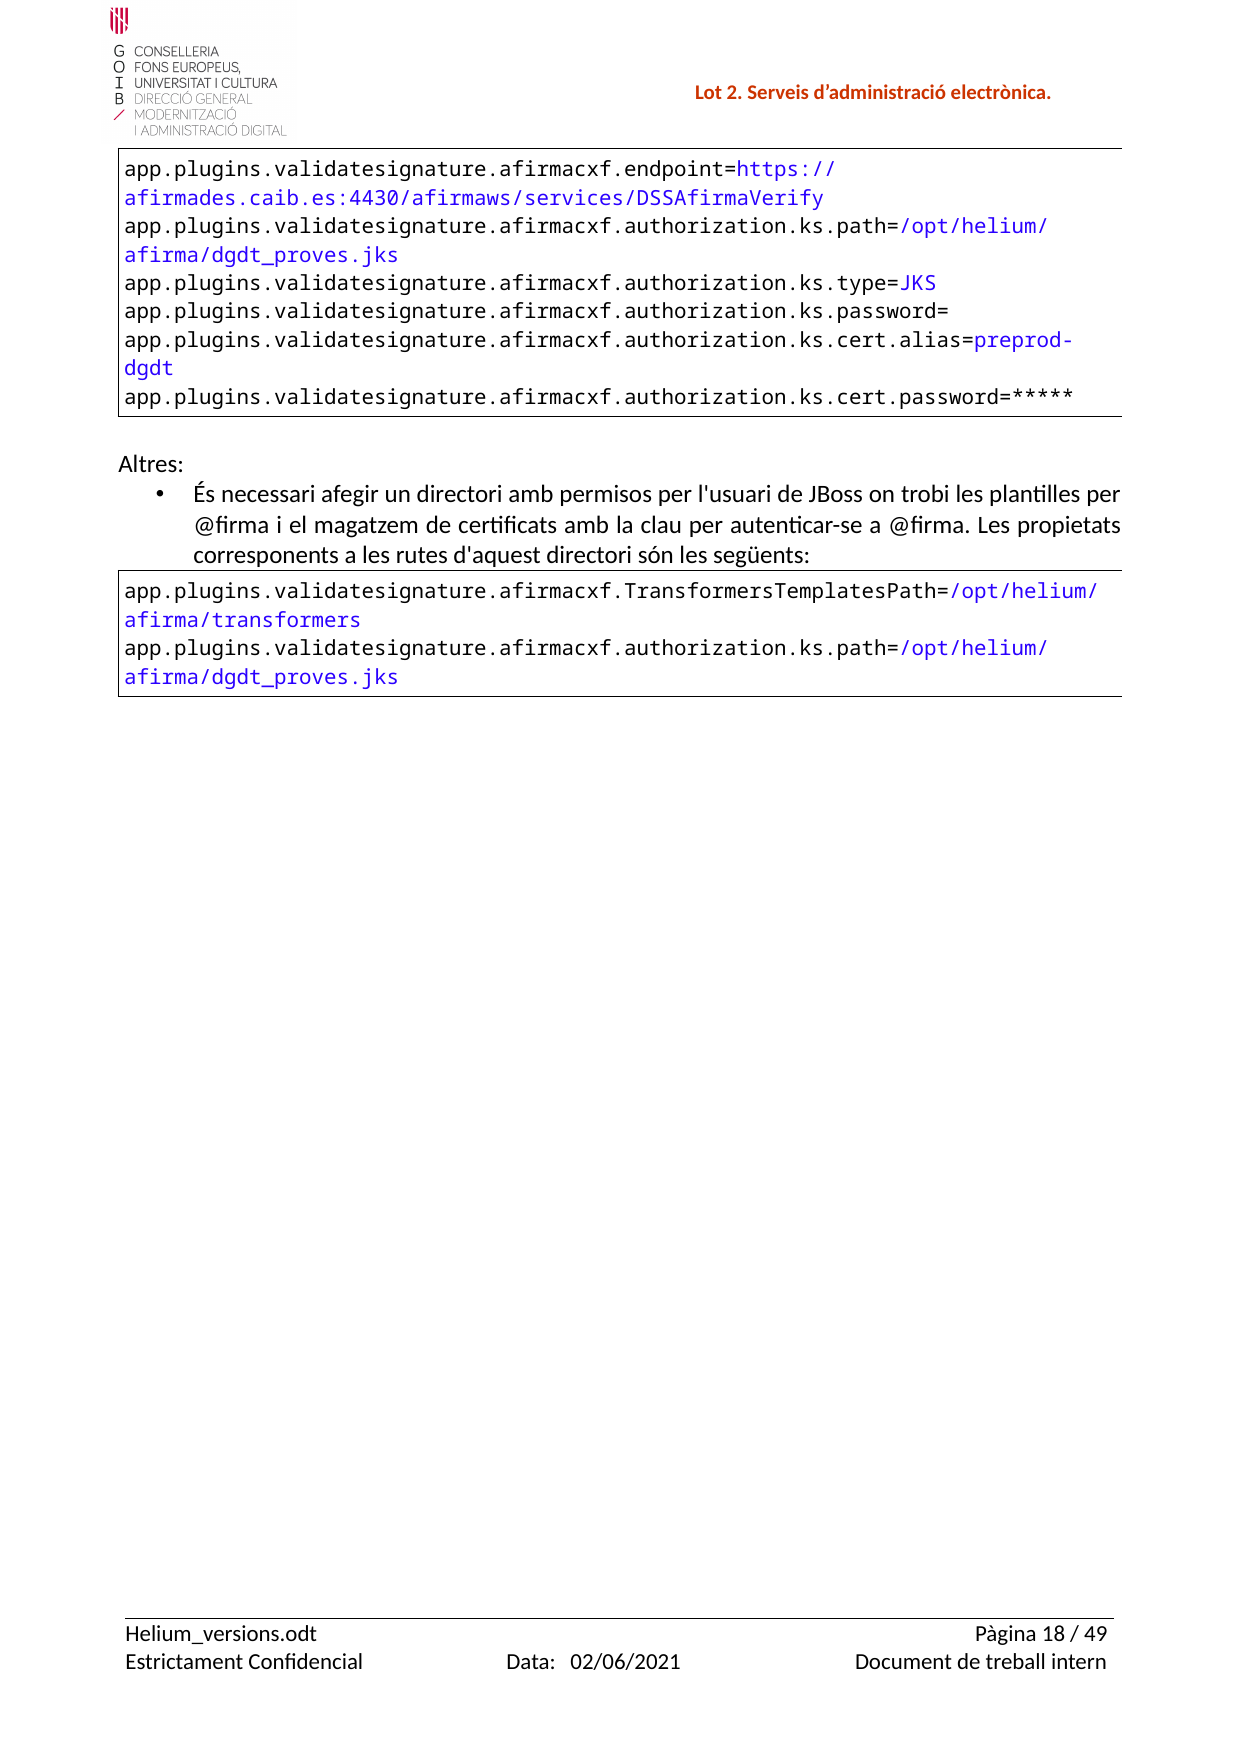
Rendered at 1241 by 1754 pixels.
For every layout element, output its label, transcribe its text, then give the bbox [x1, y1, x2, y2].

picture [100, 0, 297, 144]
list És necessari afegir un directori amb permisos per l'usuari de JBoss on trobi les plantilles per @firma i el magatzem de certificats amb la clau per autenticar-se a @firma. Les propietats corresponents a les rutes d'aquest directori són les següents: [156, 478, 1122, 570]
text Altres: [118, 448, 1122, 478]
table_header app.plugins.validatesignature.afirmacxf.TransformersTemplatesPath=/opt/helium/afirma/transformers app.plugins.validatesignature.afirmacxf.authorization.ks.path=/opt/helium/afirma/dgdt_proves.jks [119, 571, 1122, 696]
table_header app.plugins.validatesignature.afirmacxf.endpoint=https://afirmades.caib.es:4430/afirmaws/services/DSSAfirmaVerify app.plugins.validatesignature.afirmacxf.authorization.ks.path=/opt/helium/afirma/dgdt_proves.jks app.plugins.validatesignature.afirmacxf.authorization.ks.type=JKS app.plugins.validatesignature.afirmacxf.authorization.ks.password= app.plugins.validatesignature.afirmacxf.authorization.ks.cert.alias=preprod-dgdt app.plugins.validatesignature.afirmacxf.authorization.ks.cert.password=***** [119, 149, 1122, 416]
